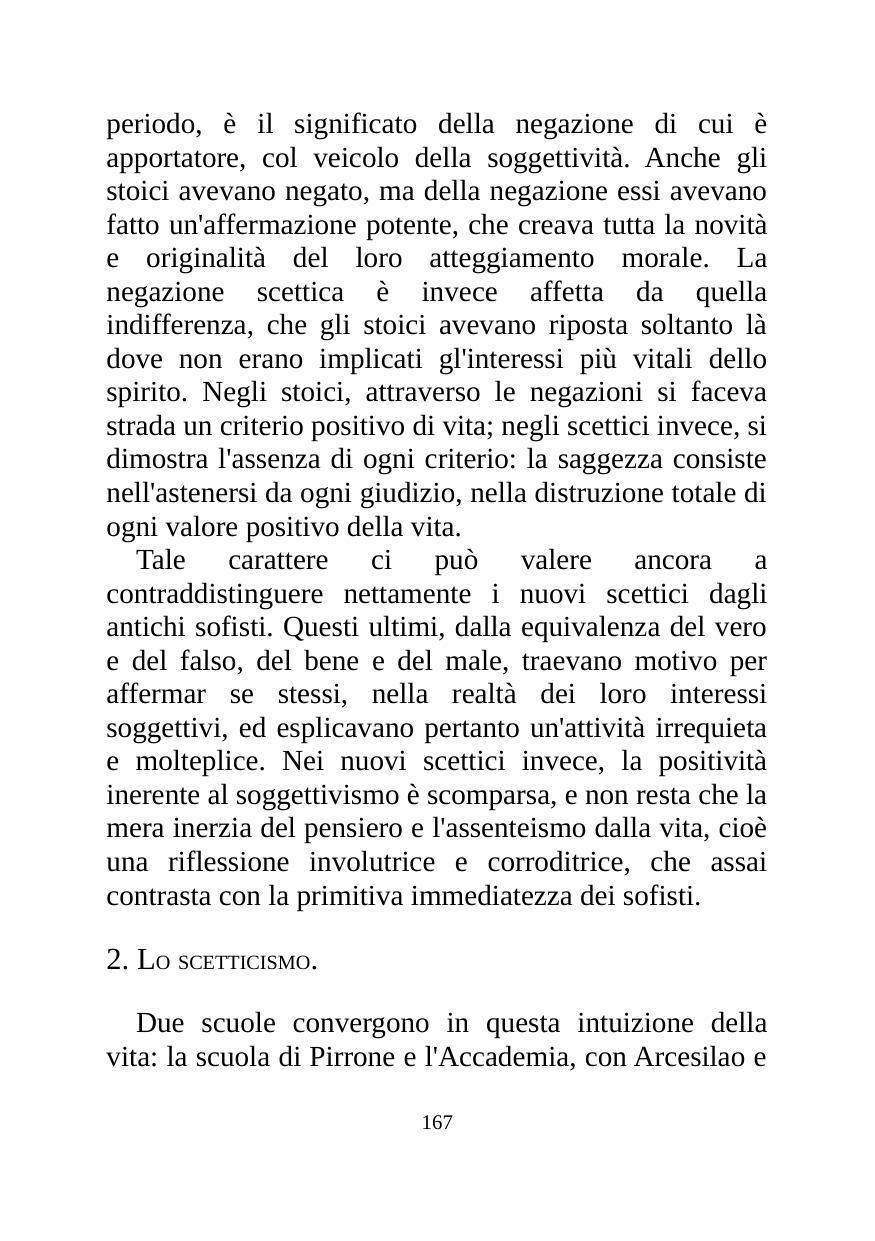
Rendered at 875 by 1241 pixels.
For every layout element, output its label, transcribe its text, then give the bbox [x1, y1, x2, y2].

text Due scuole convergono in questa intuizione della vita: la scuola di Pirrone e l'Accademia, con Arcesilao e [106, 1006, 768, 1073]
subtitle 2. Lo scetticismo. [106, 941, 768, 976]
text Tale carattere ci può valere ancora a contraddistinguere nettamente i nuovi scettici dagli antichi sofisti. Questi ultimi, dalla equivalenza del vero e del falso, del bene e del male, traevano motivo per affermar se stessi, nella realtà dei loro interessi soggettivi, ed esplicavano pertanto un'attività irrequieta e molteplice. Nei nuovi scettici invece, la positività inerente al soggettivismo è scomparsa, e non resta che la mera inerzia del pensiero e l'assenteismo dalla vita, cioè una riflessione involutrice e corroditrice, che assai contrasta con la primitiva immediatezza dei sofisti. [106, 542, 768, 911]
text periodo, è il significato della negazione di cui è apportatore, col veicolo della soggettività. Anche gli stoici avevano negato, ma della negazione essi avevano fatto un'affermazione potente, che creava tutta la novità e originalità del loro atteggiamento morale. La negazione scettica è invece affetta da quella indifferenza, che gli stoici avevano riposta soltanto là dove non erano implicati gl'interessi più vitali dello spirito. Negli stoici, attraverso le negazioni si faceva strada un criterio positivo di vita; negli scettici invece, si dimostra l'assenza di ogni criterio: la saggezza consiste nell'astenersi da ogni giudizio, nella distruzione totale di ogni valore positivo della vita. [106, 106, 768, 542]
